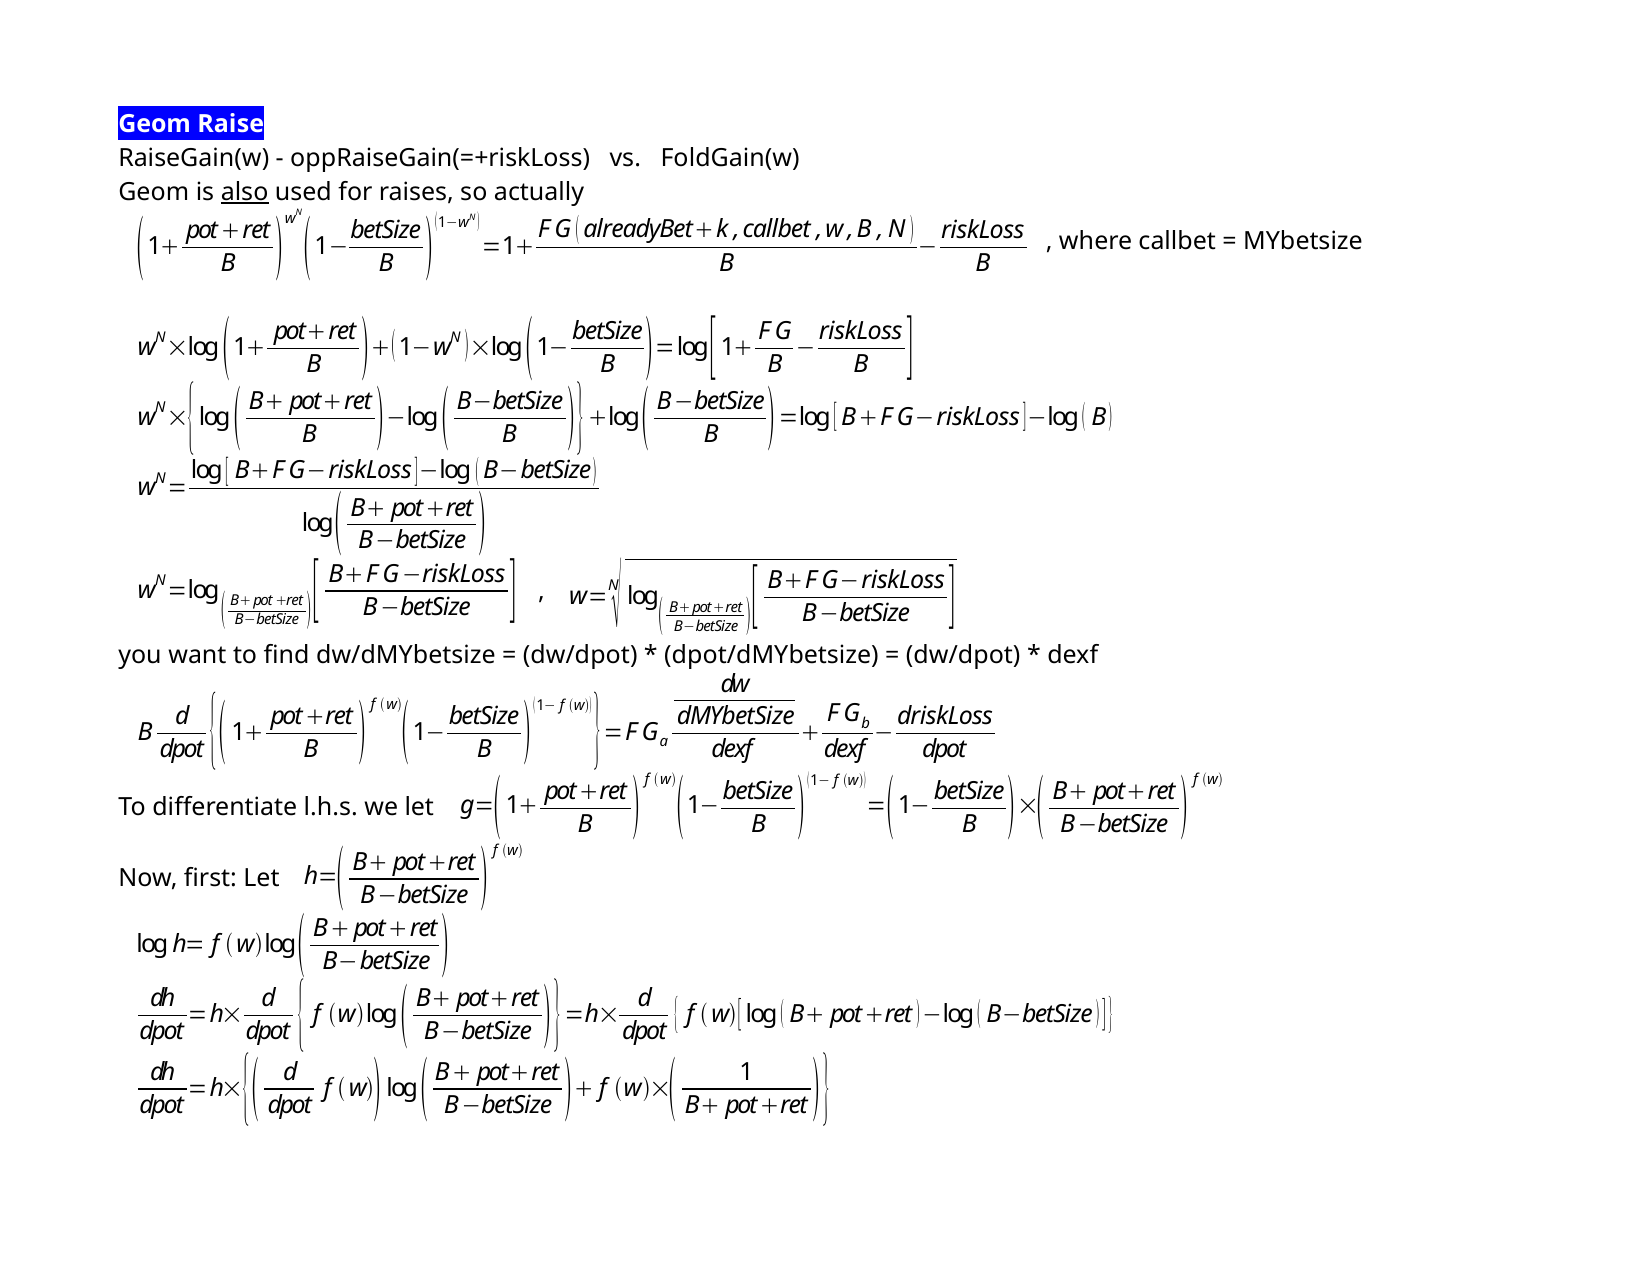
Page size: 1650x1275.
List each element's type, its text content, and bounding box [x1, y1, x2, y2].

text , where callbet = MYbetsize [118, 208, 1532, 281]
text Now, first: Let [118, 841, 1532, 912]
text RaiseGain(w) - oppRaiseGain(=+riskLoss) vs. FoldGain(w) [118, 140, 1532, 174]
text To differentiate l.h.s. we let [118, 770, 1532, 841]
text you want to find dw/dMYbetsize = (dw/dpot) * (dpot/dMYbetsize) = (dw/dpot) * dexf [118, 636, 1532, 670]
text , [118, 557, 1532, 636]
text Geom Raise [118, 106, 1532, 140]
text Geom is also used for raises, so actually [118, 174, 1532, 208]
